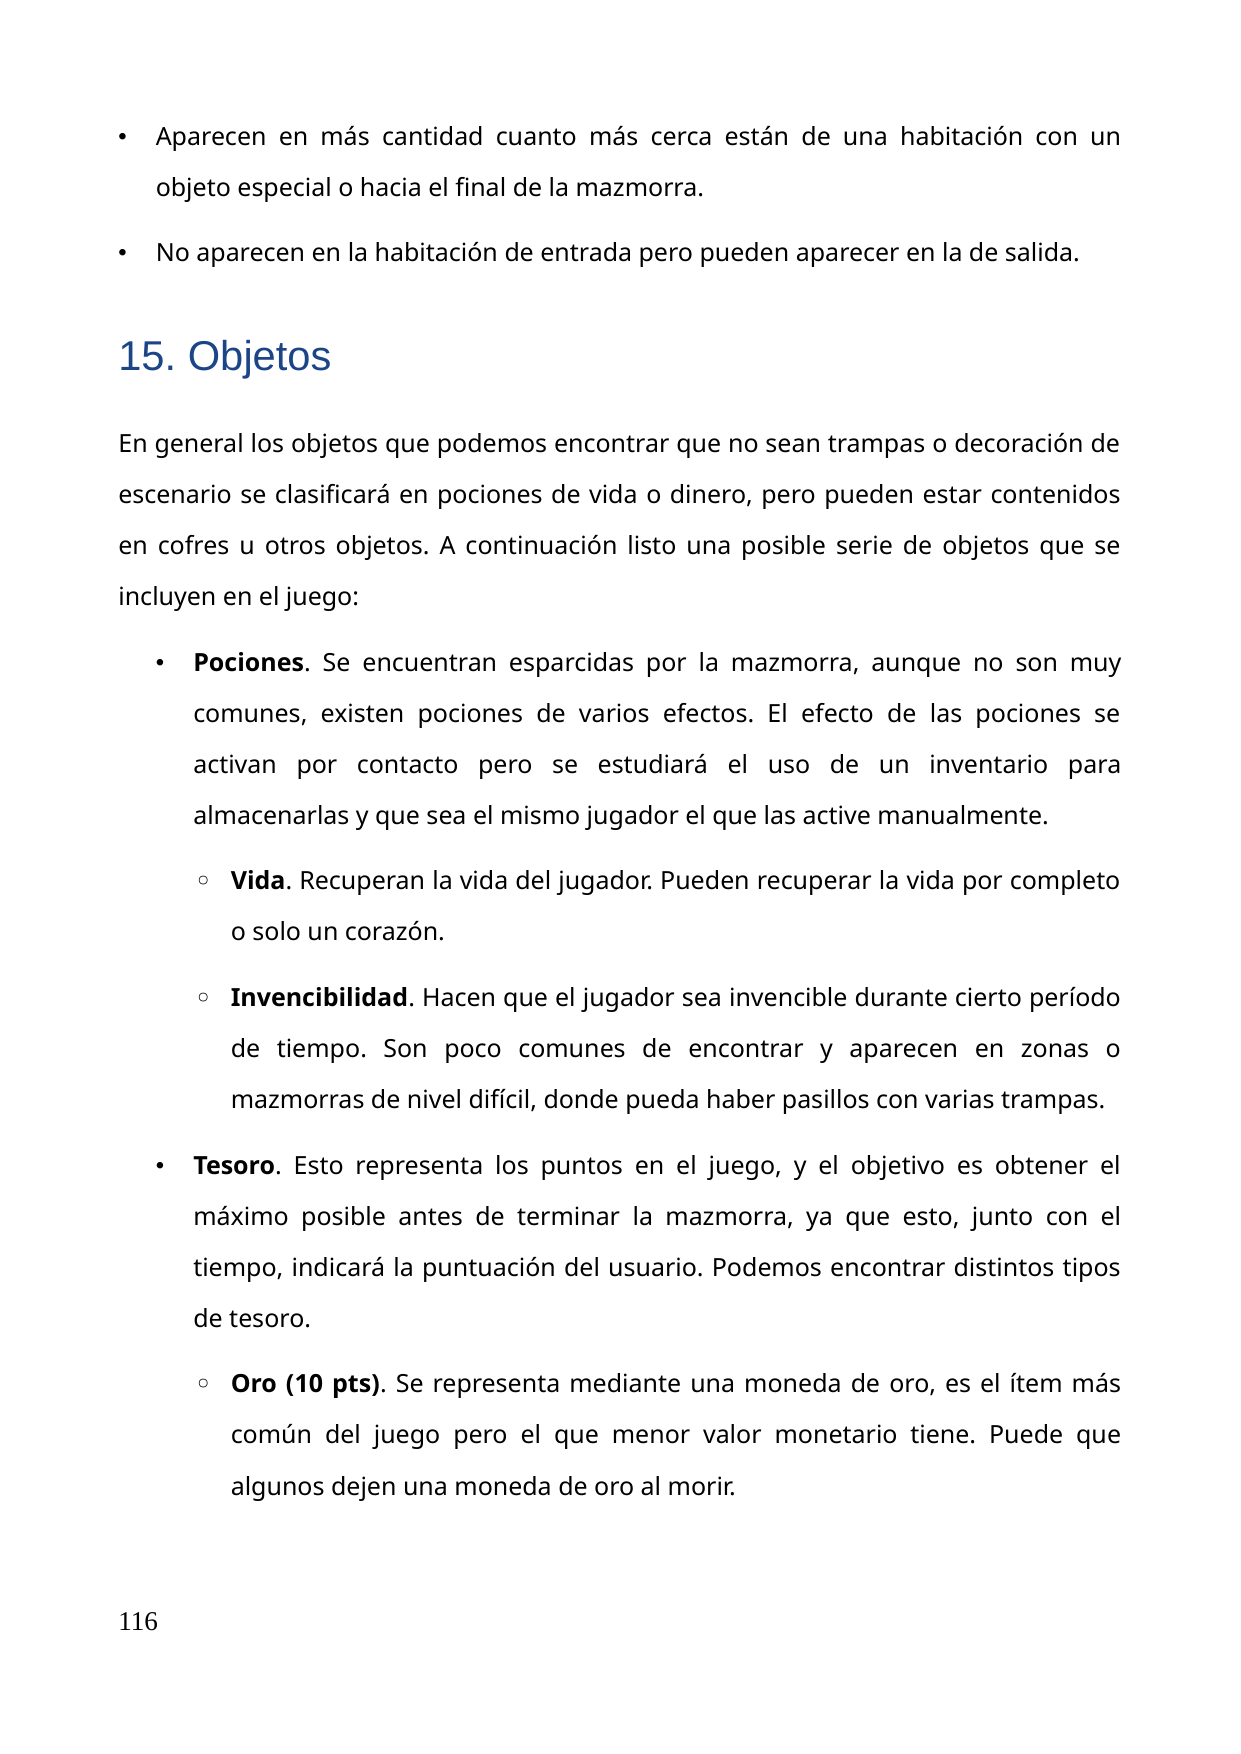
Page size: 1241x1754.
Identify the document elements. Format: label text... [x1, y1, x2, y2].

list Tesoro. Esto representa los puntos en el juego, y el objetivo es obtener el máximo posible antes de terminar la mazmorra, ya que esto, junto con el tiempo, indicará la puntuación del usuario. Podemos encontrar distintos tipos de tesoro. [156, 1147, 1122, 1334]
subtitle Objetos [118, 332, 1122, 379]
list Pociones. Se encuentran esparcidas por la mazmorra, aunque no son muy comunes, existen pociones de varios efectos. El efecto de las pociones se activan por contacto pero se estudiará el uso de un inventario para almacenarlas y que sea el mismo jugador el que las active manualmente. [156, 644, 1122, 831]
list Invencibilidad. Hacen que el jugador sea invencible durante cierto período de tiempo. Son poco comunes de encontrar y aparecen en zonas o mazmorras de nivel difícil, donde pueda haber pasillos con varias trampas. [193, 979, 1122, 1116]
list Vida. Recuperan la vida del jugador. Pueden recuperar la vida por completo o solo un corazón. [193, 863, 1122, 948]
list Aparecen en más cantidad cuanto más cerca están de una habitación con un objeto especial o hacia el final de la mazmorra. [118, 118, 1122, 203]
list No aparecen en la habitación de entrada pero pueden aparecer en la de salida. [118, 235, 1122, 269]
list Oro (10 pts). Se representa mediante una moneda de oro, es el ítem más común del juego pero el que menor valor monetario tiene. Puede que algunos dejen una moneda de oro al morir. [193, 1366, 1122, 1502]
text En general los objetos que podemos encontrar que no sean trampas o decoración de escenario se clasificará en pociones de vida o dinero, pero pueden estar contenidos en cofres u otros objetos. A continuación listo una posible serie de objetos que se incluyen en el juego: [118, 425, 1122, 613]
